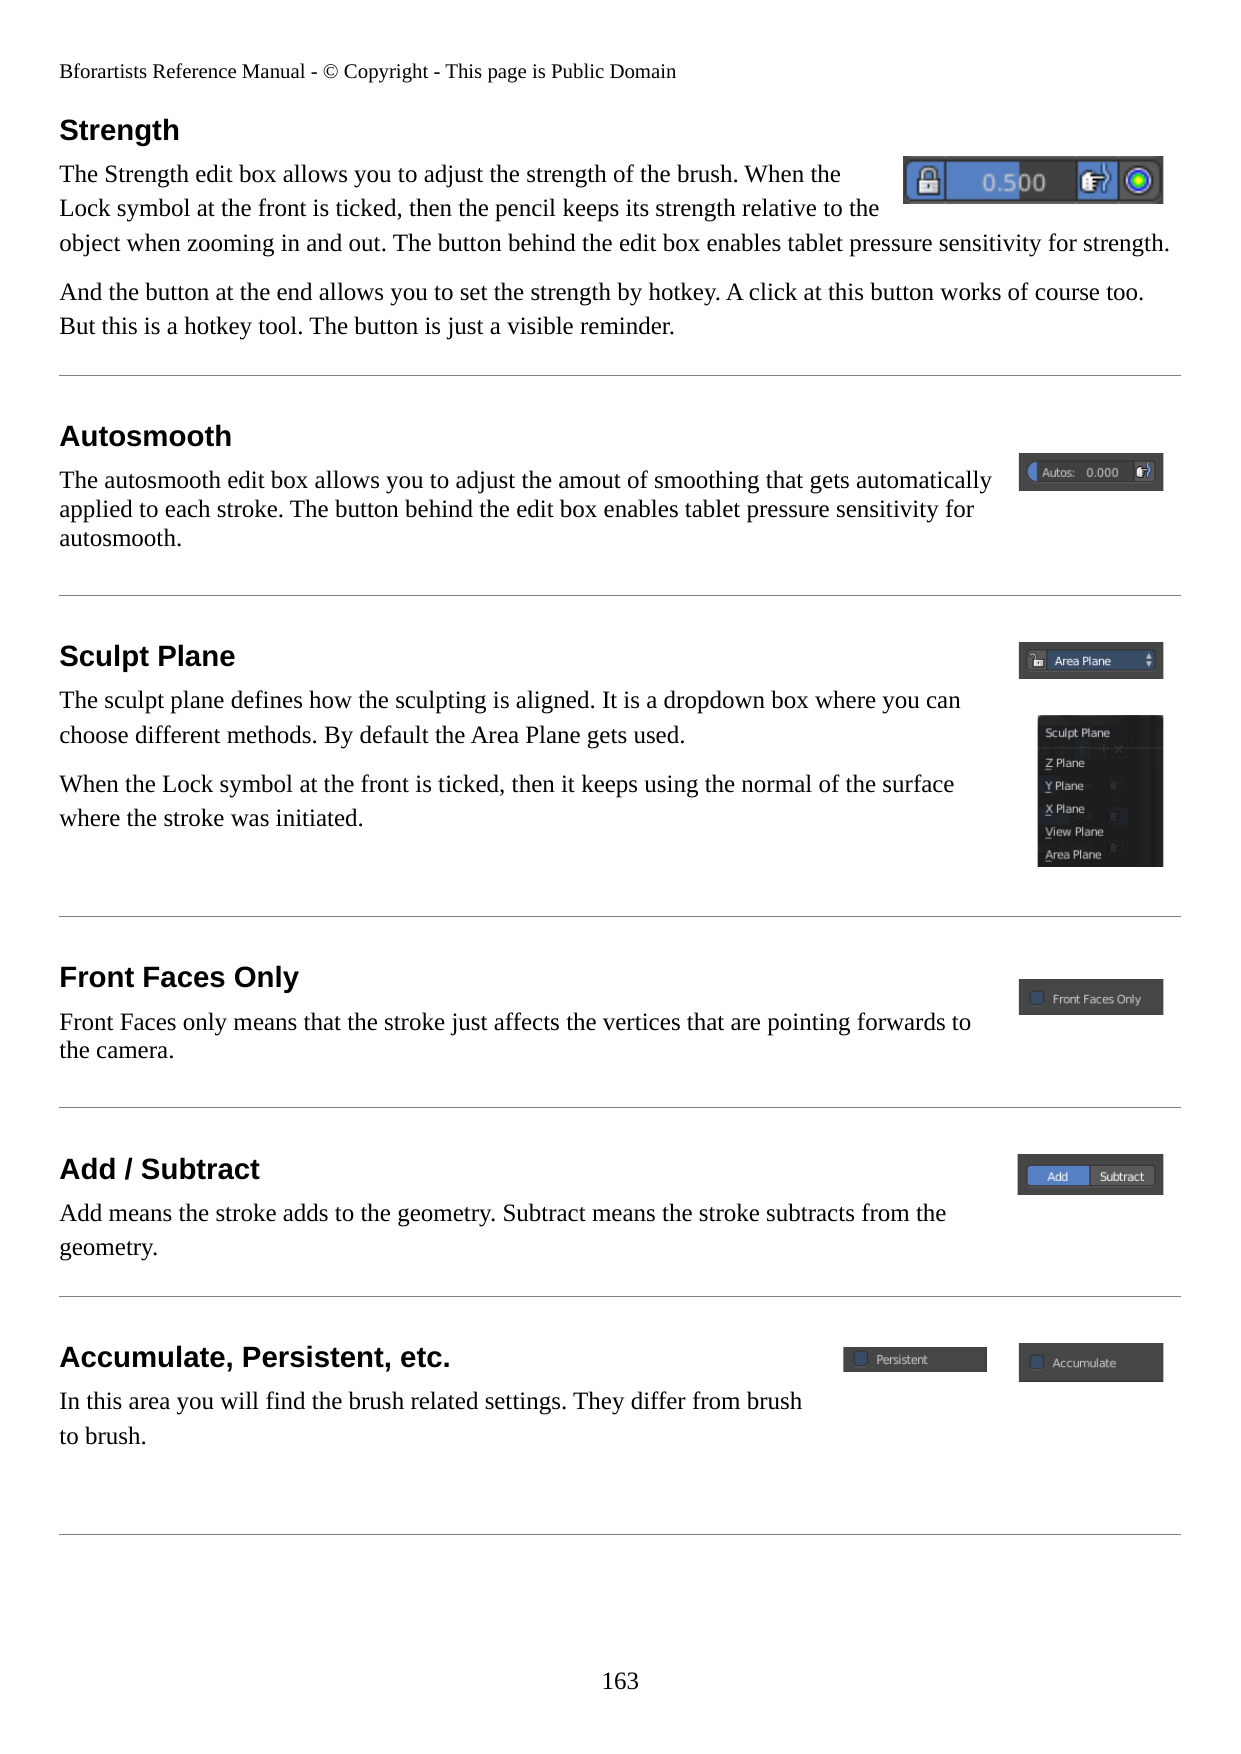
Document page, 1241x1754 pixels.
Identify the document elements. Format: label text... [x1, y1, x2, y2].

subtitle Sculpt Plane [59, 639, 1181, 673]
text The Strength edit box allows you to adjust the strength of the brush. When the Lock symbol at the front is ticked, then the pencil keeps its strength relative to the object when zooming in and out. The button behind the edit box enables tablet pressure sensitivity for strength. [59, 159, 1181, 257]
picture [1018, 642, 1164, 679]
text And the button at the end allows you to set the strength by hotkey. A click at this button works of course too. But this is a hotkey tool. The button is just a visible reminder. [59, 277, 1181, 340]
text In this area you will find the brush related settings. They differ from brush to brush. [59, 1386, 1181, 1449]
subtitle Accumulate, Persistent, etc. [59, 1340, 1181, 1374]
subtitle Front Faces Only [59, 960, 1181, 994]
picture [1037, 715, 1164, 867]
text The sculpt plane defines how the sculpting is aligned. It is a dropdown box where you can choose different methods. By default the Area Plane gets used. [59, 685, 1181, 749]
picture [1018, 1343, 1164, 1382]
text Add means the stroke adds to the geometry. Subtract means the stroke subtracts from the geometry. [59, 1198, 1181, 1261]
picture [1018, 453, 1164, 491]
picture [1018, 979, 1164, 1015]
text Front Faces only means that the stroke just affects the vertices that are pointing forwards to the camera. [59, 1007, 1181, 1064]
subtitle Autosmooth [59, 419, 1181, 453]
text The autosmooth edit box allows you to adjust the amout of smoothing that gets automatically applied to each stroke. The button behind the edit box enables tablet pressure sensitivity for autosmooth. [59, 465, 1181, 552]
picture [843, 1347, 987, 1372]
picture [1017, 1154, 1164, 1195]
picture [903, 156, 1164, 204]
text When the Lock symbol at the front is ticked, then it keeps using the normal of the surface where the stroke was initiated. [59, 769, 1037, 832]
subtitle Strength [59, 113, 1181, 146]
subtitle Add / Subtract [59, 1152, 1181, 1185]
